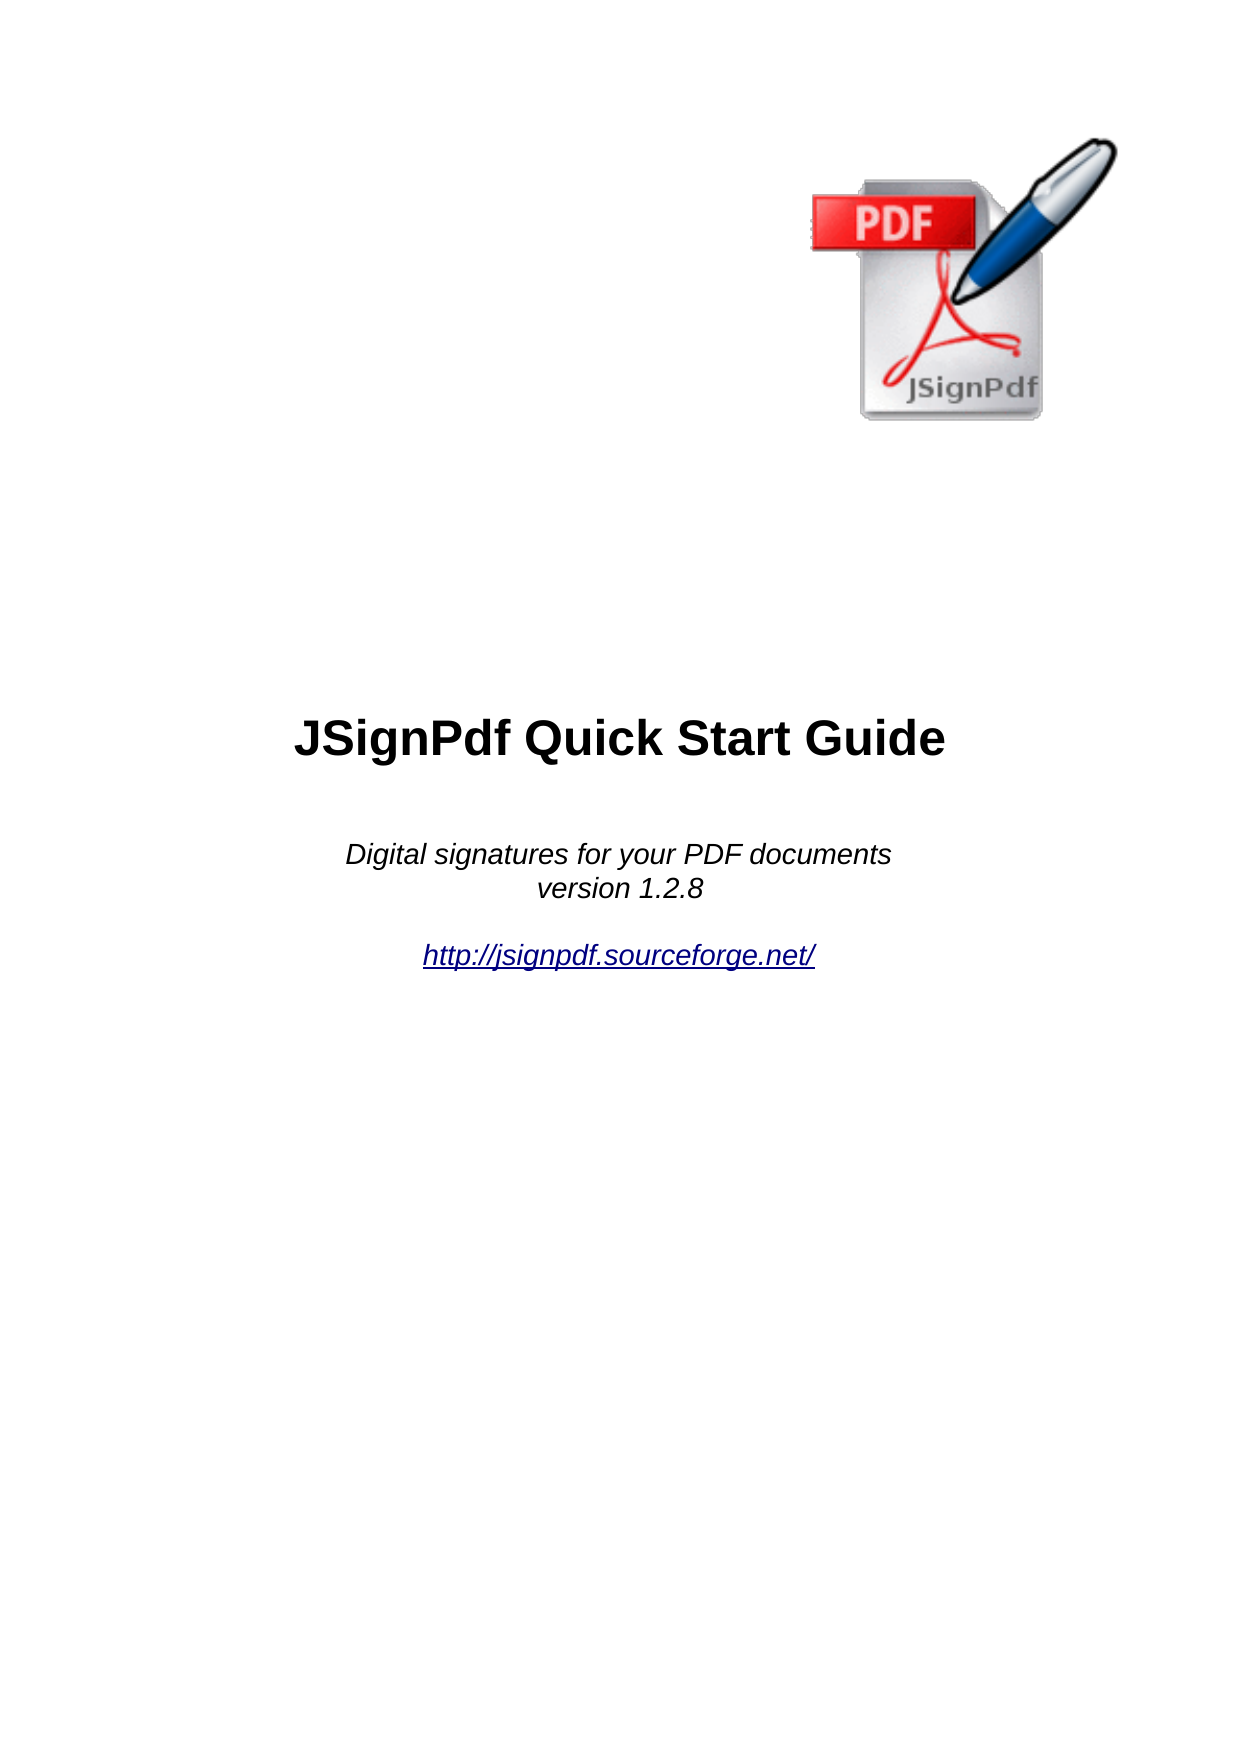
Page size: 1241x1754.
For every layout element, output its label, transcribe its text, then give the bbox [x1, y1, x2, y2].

picture [809, 118, 1122, 431]
subtitle Digital signatures for your PDF documents version 1.2.8 http://jsignpdf.sourceforge.net/ [118, 837, 1122, 971]
title JSignPdf Quick Start Guide [118, 708, 1122, 766]
